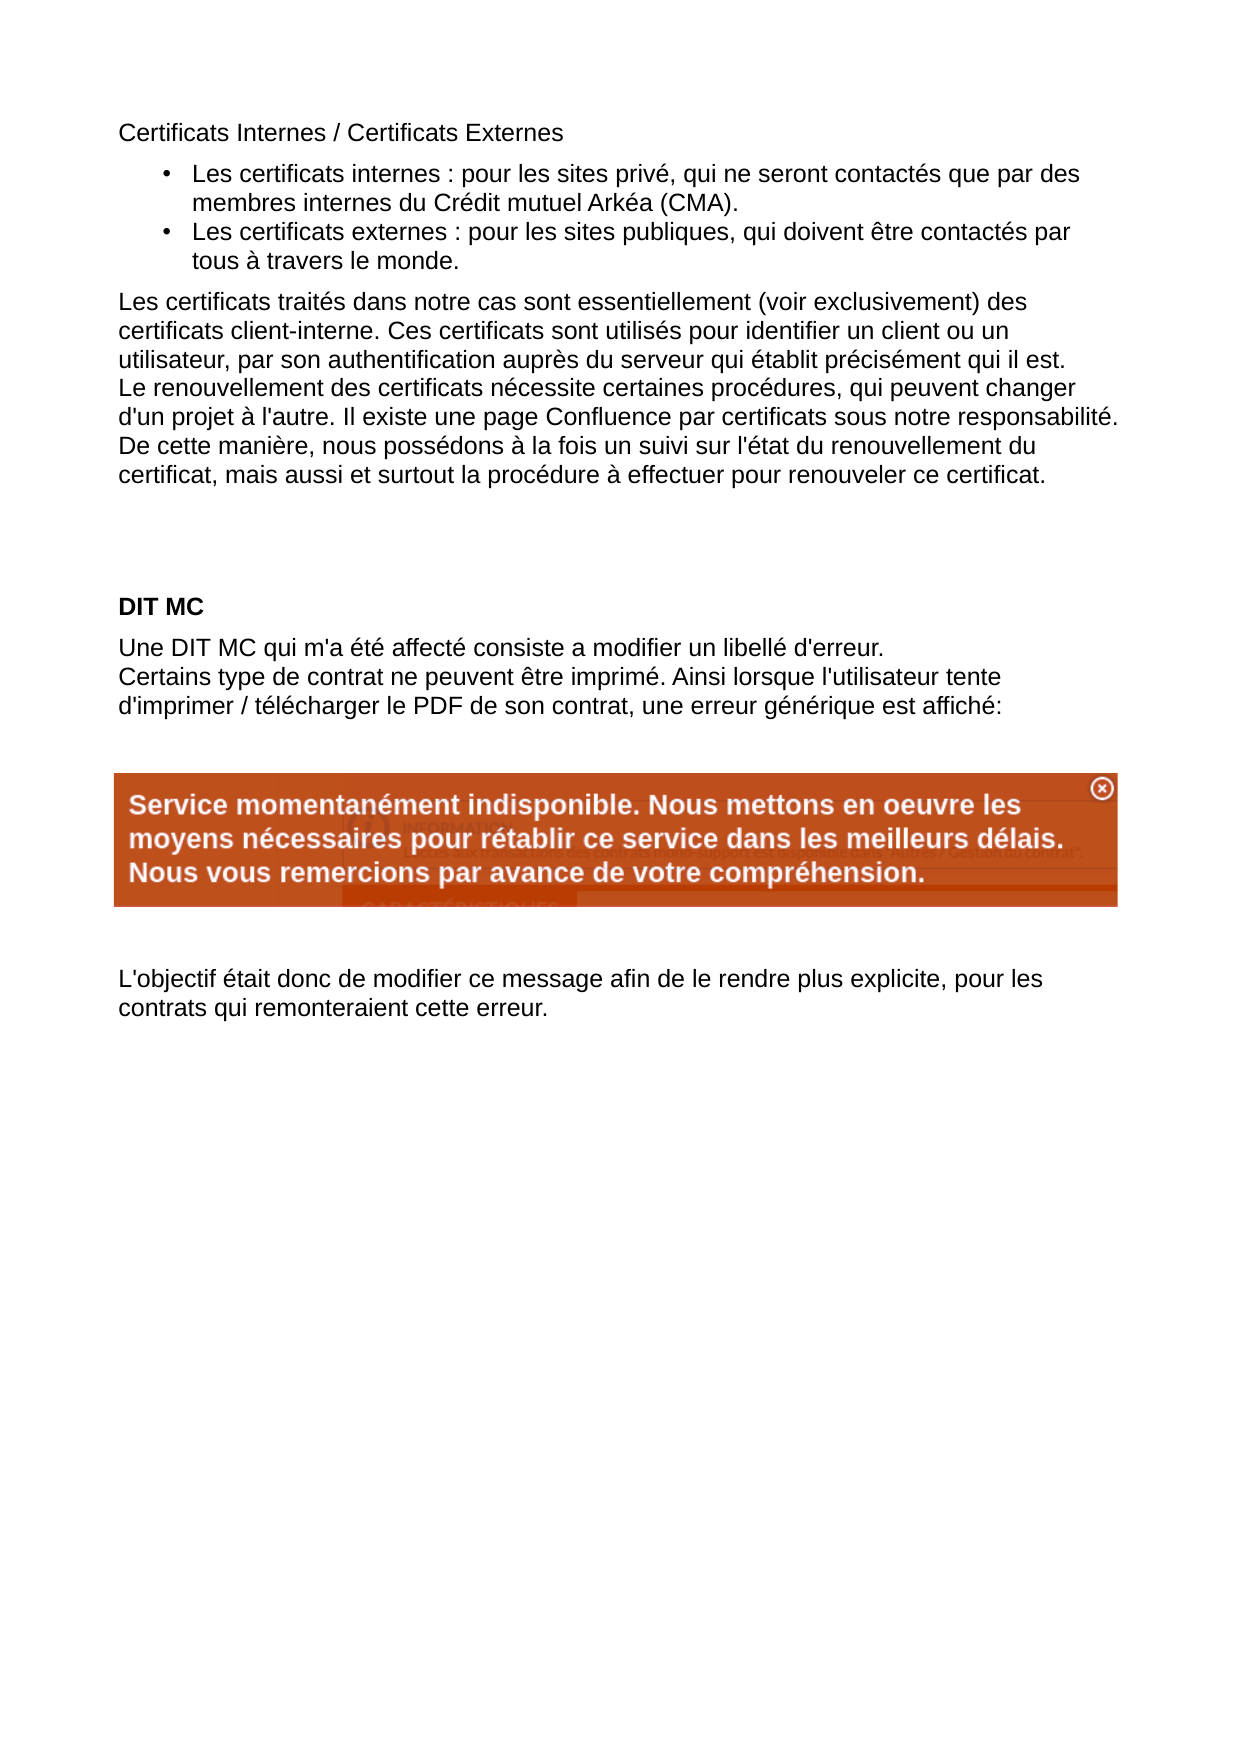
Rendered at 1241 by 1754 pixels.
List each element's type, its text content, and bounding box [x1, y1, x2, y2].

text L'objectif était donc de modifier ce message afin de le rendre plus explicite, pour les contrats qui remonteraient cette erreur. [118, 964, 1122, 1021]
subtitle DIT MC [118, 592, 1122, 621]
text Une DIT MC qui m'a été affecté consiste a modifier un libellé d'erreur. [118, 633, 1122, 662]
list Les certificats internes : pour les sites privé, qui ne seront contactés que par des membres internes du Crédit mutuel Arkéa (CMA). [162, 159, 1122, 217]
picture [113, 773, 1118, 907]
list Les certificats externes : pour les sites publiques, qui doivent être contactés par tous à travers le monde. [162, 217, 1122, 274]
text Le renouvellement des certificats nécessite certaines procédures, qui peuvent changer d'un projet à l'autre. Il existe une page Confluence par certificats sous notre responsabilité. De cette manière, nous possédons à la fois un suivi sur l'état du renouvellement du certificat, mais aussi et surtout la procédure à effectuer pour renouveler ce certificat. [118, 373, 1122, 488]
text Certains type de contrat ne peuvent être imprimé. Ainsi lorsque l'utilisateur tente d'imprimer / télécharger le PDF de son contrat, une erreur générique est affiché: [118, 662, 1122, 719]
text Certificats Internes / Certificats Externes [118, 118, 1122, 147]
text Les certificats traités dans notre cas sont essentiellement (voir exclusivement) des certificats client-interne. Ces certificats sont utilisés pour identifier un client ou un utilisateur, par son authentification auprès du serveur qui établit précisément qui il est. [118, 287, 1122, 373]
